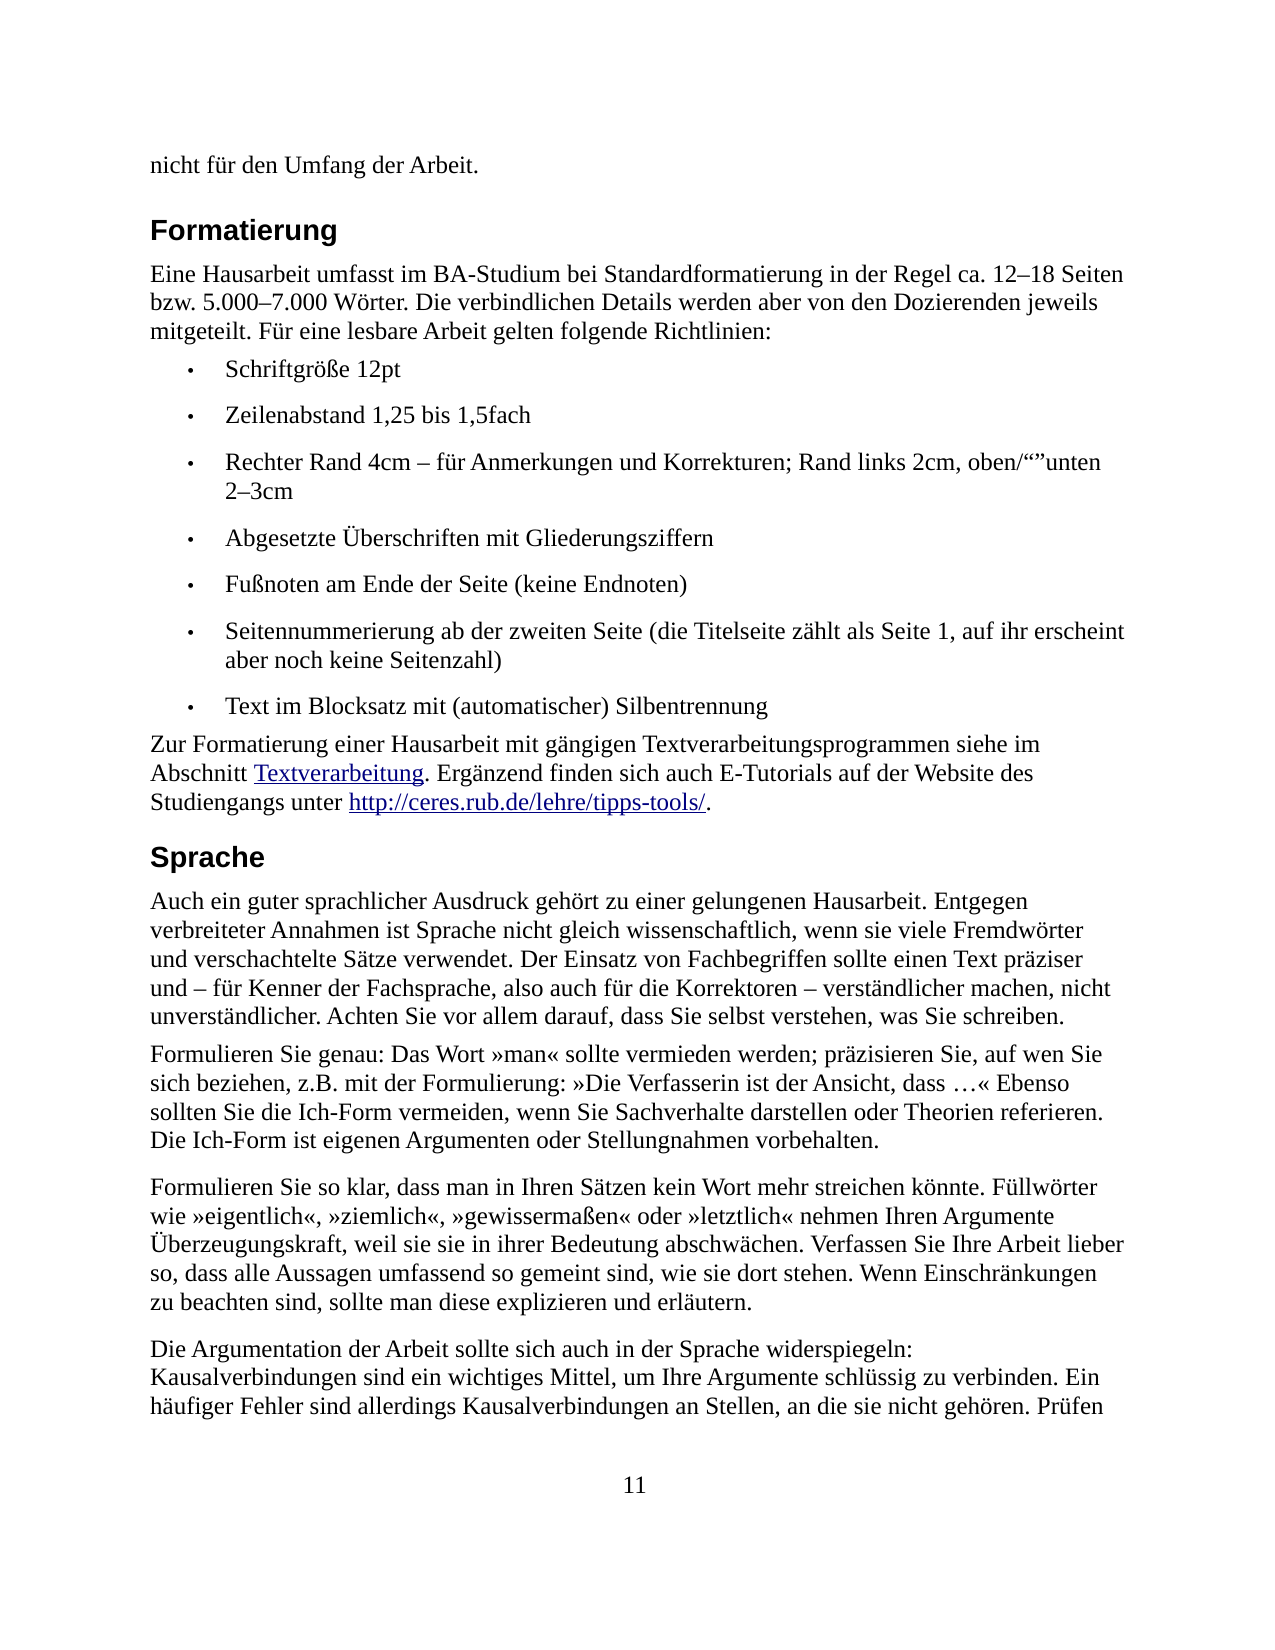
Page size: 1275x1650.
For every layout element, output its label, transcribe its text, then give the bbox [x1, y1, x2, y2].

text Zur Formatierung einer Hausarbeit mit gängigen Textverarbeitungsprogrammen siehe im Abschnitt Textverarbeitung. Ergänzend finden sich auch E-Tutorials auf der Website des Studiengangs unter http://ceres.rub.de/lehre/tipps-tools/. [150, 729, 1125, 815]
text Die Argumentation der Arbeit sollte sich auch in der Sprache widerspiegeln: Kausalverbindungen sind ein wichtiges Mittel, um Ihre Argumente schlüssig zu verbinden. Ein häufiger Fehler sind allerdings Kausalverbindungen an Stellen, an die sie nicht gehören. Prüfen [150, 1334, 1125, 1420]
text Eine Hausarbeit umfasst im BA-Studium bei Standardformatierung in der Regel ca. 12–18 Seiten bzw. 5.000–7.000 Wörter. Die verbindlichen Details werden aber von den Dozierenden jeweils mitgeteilt. Für eine lesbare Arbeit gelten folgende Richtlinien: [150, 259, 1125, 345]
text Auch ein guter sprachlicher Ausdruck gehört zu einer gelungenen Hausarbeit. Entgegen verbreiteter Annahmen ist Sprache nicht gleich wissenschaftlich, wenn sie viele Fremdwörter und verschachtelte Sätze verwendet. Der Einsatz von Fachbegriffen sollte einen Text präziser und – für Kenner der Fachsprache, also auch für die Korrektoren – verständlicher machen, nicht unverständlicher. Achten Sie vor allem darauf, dass Sie selbst verstehen, was Sie schreiben. [150, 886, 1125, 1030]
text Formulieren Sie so klar, dass man in Ihren Sätzen kein Wort mehr streichen könnte. Füllwörter wie »eigentlich«, »ziemlich«, »gewissermaßen« oder »letztlich« nehmen Ihren Argumente Überzeugungskraft, weil sie sie in ihrer Bedeutung abschwächen. Verfassen Sie Ihre Arbeit lieber so, dass alle Aussagen umfassend so gemeint sind, wie sie dort stehen. Wenn Einschränkungen zu beachten sind, sollte man diese explizieren und erläutern. [150, 1172, 1125, 1316]
list Seitennummerierung ab der zweiten Seite (die Titelseite zählt als Seite 1, auf ihr erscheint aber noch keine Seitenzahl) [187, 616, 1125, 673]
list Zeilenabstand 1,25 bis 1,5fach [187, 401, 1125, 429]
subtitle Sprache [150, 840, 1125, 874]
subtitle Formatierung [150, 213, 1125, 246]
list Rechter Rand 4cm – für Anmerkungen und Korrekturen; Rand links 2cm, oben/“”unten 2–3cm [187, 447, 1125, 505]
list Fußnoten am Ende der Seite (keine Endnoten) [187, 569, 1125, 598]
list Abgesetzte Überschriften mit Gliederungsziffern [187, 523, 1125, 551]
text nicht für den Umfang der Arbeit. [150, 150, 1125, 179]
list Schriftgröße 12pt [187, 354, 1125, 383]
list Text im Blocksatz mit (automatischer) Silbentrennung [187, 691, 1125, 720]
text Formulieren Sie genau: Das Wort »man« sollte vermieden werden; präzisieren Sie, auf wen Sie sich beziehen, z.B. mit der Formulierung: »Die Verfasserin ist der Ansicht, dass …« Ebenso sollten Sie die Ich-Form vermeiden, wenn Sie Sachverhalte darstellen oder Theorien referieren. Die Ich-Form ist eigenen Argumenten oder Stellungnahmen vorbehalten. [150, 1039, 1125, 1154]
